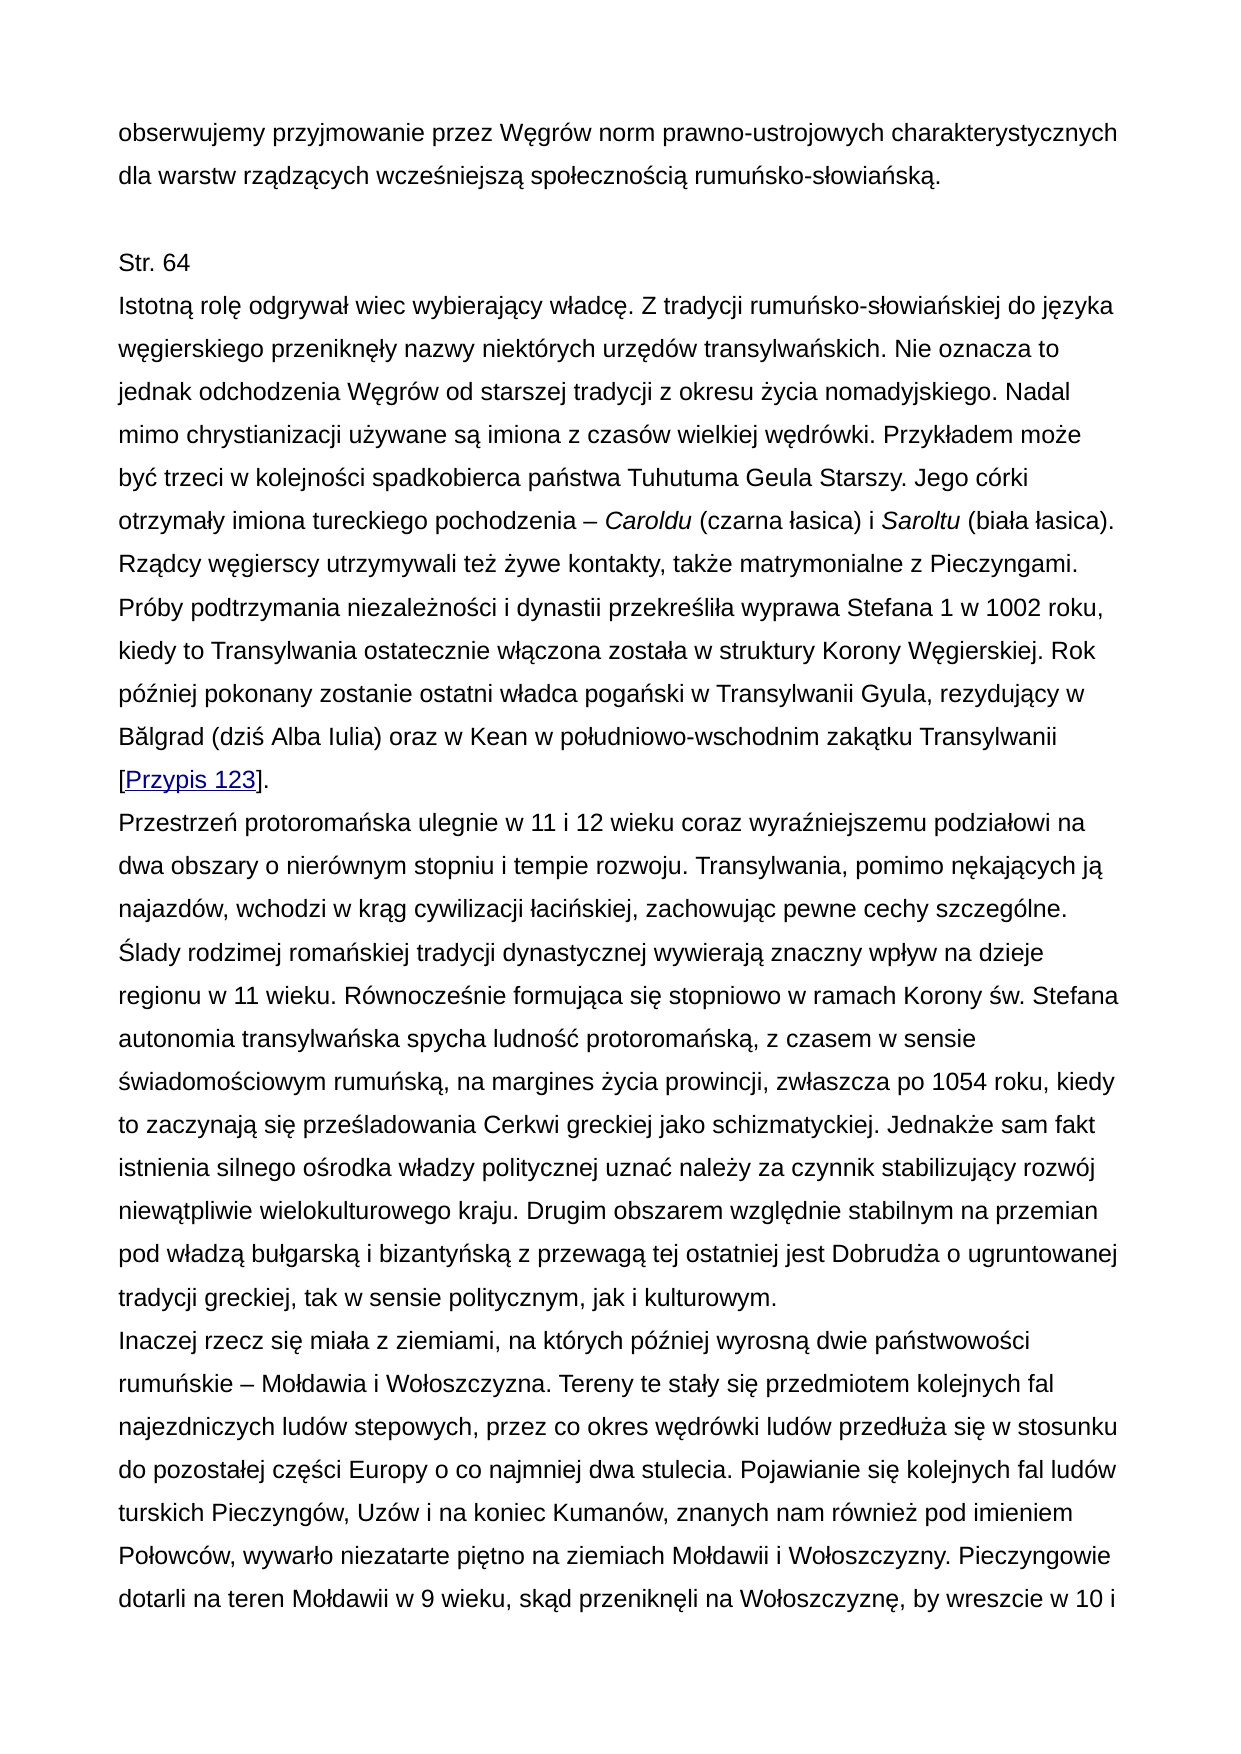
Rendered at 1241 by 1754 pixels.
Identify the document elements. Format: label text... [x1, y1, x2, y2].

text Str. 64 [118, 247, 1122, 276]
text obserwujemy przyjmowanie przez Węgrów norm prawno-ustrojowych charakterystycznych dla warstw rządzących wcześniejszą społecznością rumuńsko-słowiańską. [118, 118, 1122, 190]
text Inaczej rzecz się miała z ziemiami, na których później wyrosną dwie państwowości rumuńskie – Mołdawia i Wołoszczyzna. Tereny te stały się przedmiotem kolejnych fal najezdniczych ludów stepowych, przez co okres wędrówki ludów przedłuża się w stosunku do pozostałej części Europy o co najmniej dwa stulecia. Pojawianie się kolejnych fal ludów turskich Pieczyngów, Uzów i na koniec Kumanów, znanych nam również pod imieniem Połowców, wywarło niezatarte piętno na ziemiach Mołdawii i Wołoszczyzny. Pieczyngowie dotarli na teren Mołdawii w 9 wieku, skąd przeniknęli na Wołoszczyznę, by wreszcie w 10 i [118, 1326, 1122, 1613]
text Przestrzeń protoromańska ulegnie w 11 i 12 wieku coraz wyraźniejszemu podziałowi na dwa obszary o nierównym stopniu i tempie rozwoju. Transylwania, pomimo nękających ją najazdów, wchodzi w krąg cywilizacji łacińskiej, zachowując pewne cechy szczególne. Ślady rodzimej romańskiej tradycji dynastycznej wywierają znaczny wpływ na dzieje regionu w 11 wieku. Równocześnie formująca się stopniowo w ramach Korony św. Stefana autonomia transylwańska spycha ludność protoromańską, z czasem w sensie świadomościowym rumuńską, na margines życia prowincji, zwłaszcza po 1054 roku, kiedy to zaczynają się prześladowania Cerkwi greckiej jako schizmatyckiej. Jednakże sam fakt istnienia silnego ośrodka władzy politycznej uznać należy za czynnik stabilizujący rozwój niewątpliwie wielokulturowego kraju. Drugim obszarem względnie stabilnym na przemian pod władzą bułgarską i bizantyńską z przewagą tej ostatniej jest Dobrudża o ugruntowanej tradycji greckiej, tak w sensie politycznym, jak i kulturowym. [118, 808, 1122, 1311]
text Istotną rolę odgrywał wiec wybierający władcę. Z tradycji rumuńsko-słowiańskiej do języka węgierskiego przeniknęły nazwy niektórych urzędów transylwańskich. Nie oznacza to jednak odchodzenia Węgrów od starszej tradycji z okresu życia nomadyjskiego. Nadal mimo chrystianizacji używane są imiona z czasów wielkiej wędrówki. Przykładem może być trzeci w kolejności spadkobierca państwa Tuhutuma Geula Starszy. Jego córki otrzymały imiona tureckiego pochodzenia – Caroldu (czarna łasica) i Saroltu (biała łasica). Rządcy węgierscy utrzymywali też żywe kontakty, także matrymonialne z Pieczyngami. Próby podtrzymania niezależności i dynastii przekreśliła wyprawa Stefana 1 w 1002 roku, kiedy to Transylwania ostatecznie włączona została w struktury Korony Węgierskiej. Rok później pokonany zostanie ostatni władca pogański w Transylwanii Gyula, rezydujący w Bălgrad (dziś Alba Iulia) oraz w Kean w południowo-wschodnim zakątku Transylwanii [Przypis 123]. [118, 291, 1122, 794]
